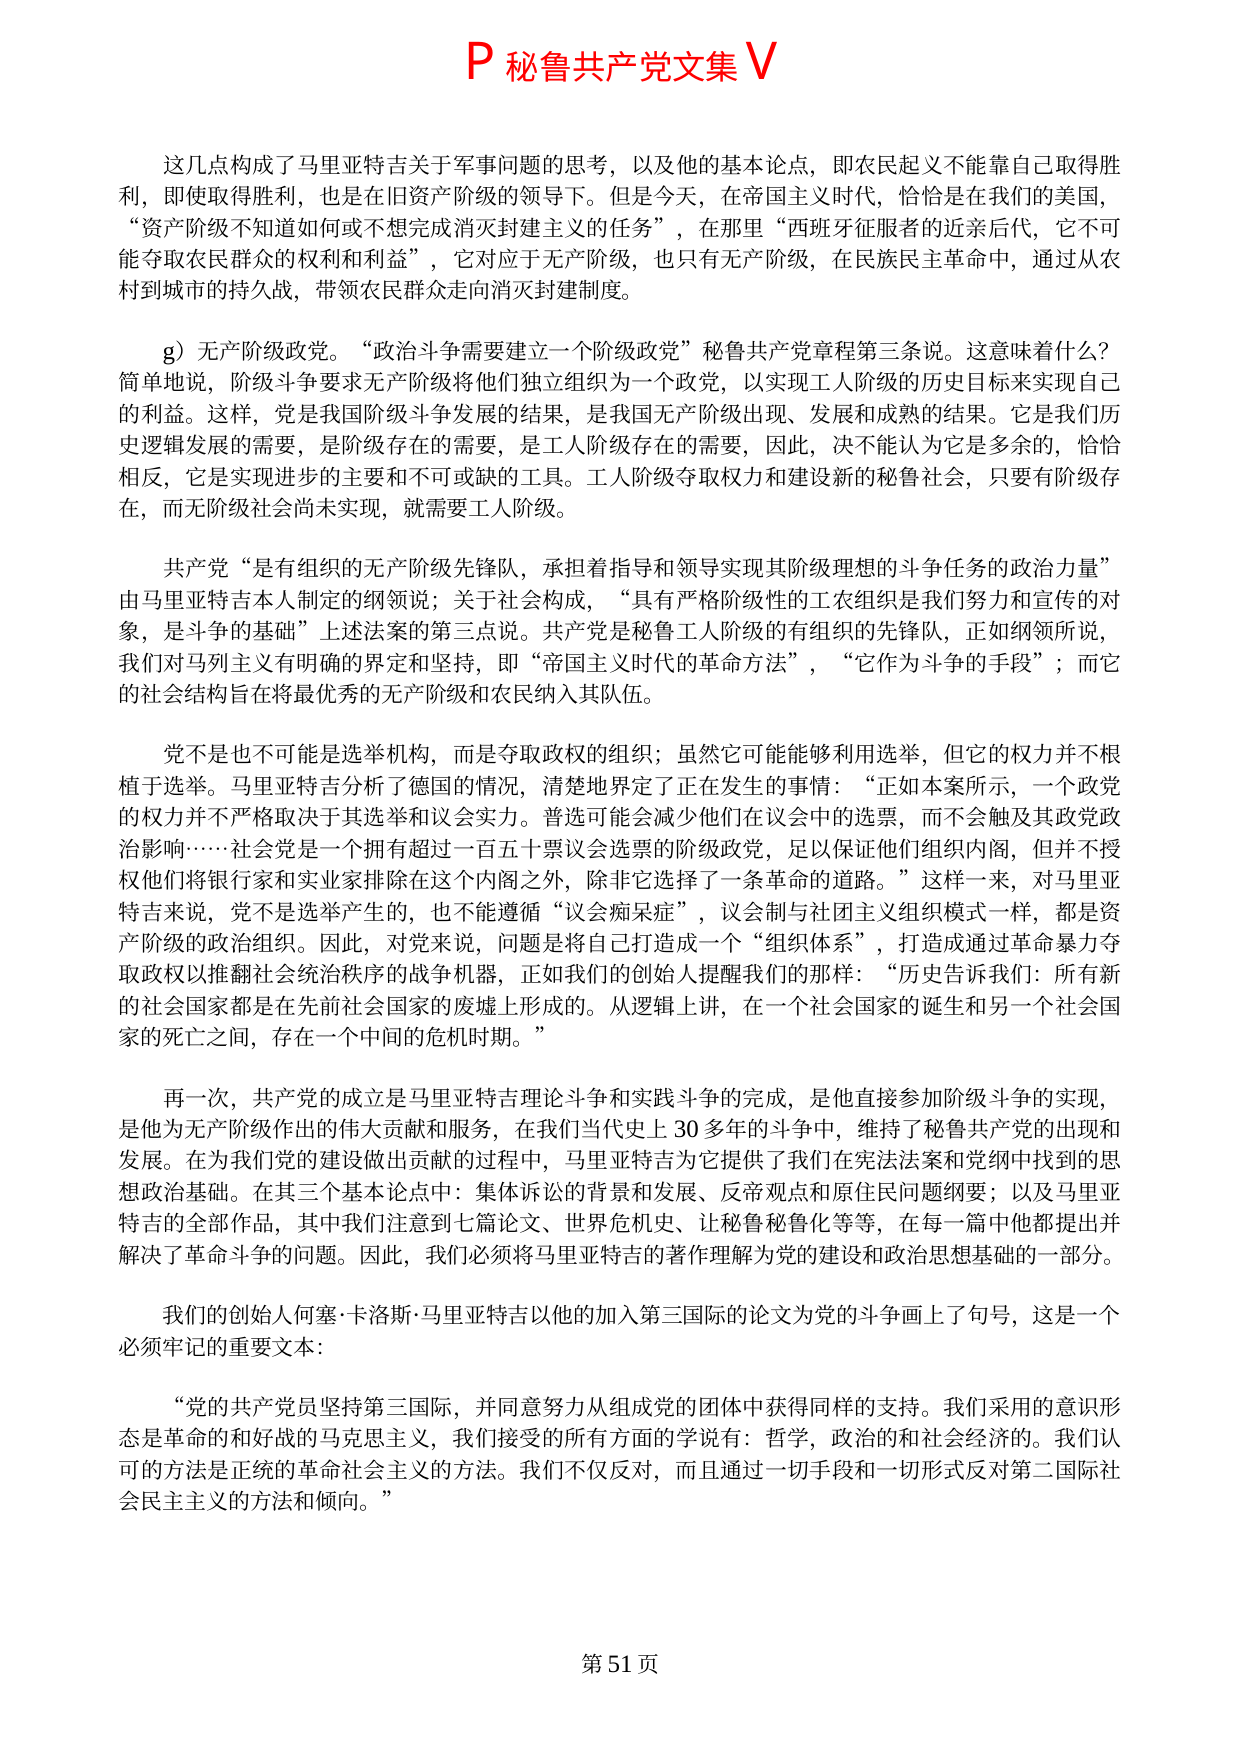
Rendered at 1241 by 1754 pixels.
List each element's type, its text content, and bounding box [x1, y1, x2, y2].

text “党的共产党员坚持第三国际，并同意努力从组成党的团体中获得同样的支持。我们采用的意识形态是革命的和好战的马克思主义，我们接受的所有方面的学说有：哲学，政治的和社会经济的。我们认可的方法是正统的革命社会主义的方法。我们不仅反对，而且通过一切手段和一切形式反对第二国际社会民主主义的方法和倾向。” [118, 1390, 1122, 1516]
text 我们的创始人何塞·卡洛斯·马里亚特吉以他的加入第三国际的论文为党的斗争画上了句号，这是一个必须牢记的重要文本： [118, 1298, 1122, 1361]
text 共产党“是有组织的无产阶级先锋队，承担着指导和领导实现其阶级理想的斗争任务的政治力量”由马里亚特吉本人制定的纲领说；关于社会构成，“具有严格阶级性的工农组织是我们努力和宣传的对象，是斗争的基础”上述法案的第三点说。共产党是秘鲁工人阶级的有组织的先锋队，正如纲领所说，我们对马列主义有明确的界定和坚持，即“帝国主义时代的革命方法”，“它作为斗争的手段”；而它的社会结构旨在将最优秀的无产阶级和农民纳入其队伍。 [118, 551, 1122, 709]
text g）无产阶级政党。“政治斗争需要建立一个阶级政党”秘鲁共产党章程第三条说。这意味着什么？简单地说，阶级斗争要求无产阶级将他们独立组织为一个政党，以实现工人阶级的历史目标来实现自己的利益。这样，党是我国阶级斗争发展的结果，是我国无产阶级出现、发展和成熟的结果。它是我们历史逻辑发展的需要，是阶级存在的需要，是工人阶级存在的需要，因此，决不能认为它是多余的，恰恰相反，它是实现进步的主要和不可或缺的工具。工人阶级夺取权力和建设新的秘鲁社会，只要有阶级存在，而无阶级社会尚未实现，就需要工人阶级。 [118, 334, 1122, 523]
text 这几点构成了马里亚特吉关于军事问题的思考，以及他的基本论点，即农民起义不能靠自己取得胜利，即使取得胜利，也是在旧资产阶级的领导下。但是今天，在帝国主义时代，恰恰是在我们的美国，“资产阶级不知道如何或不想完成消灭封建主义的任务”，在那里“西班牙征服者的近亲后代，它不可能夺取农民群众的权利和利益”，它对应于无产阶级，也只有无产阶级，在民族民主革命中，通过从农村到城市的持久战，带领农民群众走向消灭封建制度。 [118, 148, 1122, 305]
text 党不是也不可能是选举机构，而是夺取政权的组织；虽然它可能能够利用选举，但它的权力并不根植于选举。马里亚特吉分析了德国的情况，清楚地界定了正在发生的事情：“正如本案所示，一个政党的权力并不严格取决于其选举和议会实力。普选可能会减少他们在议会中的选票，而不会触及其政党政治影响……社会党是一个拥有超过一百五十票议会选票的阶级政党，足以保证他们组织内阁，但并不授权他们将银行家和实业家排除在这个内阁之外，除非它选择了一条革命的道路。”这样一来，对马里亚特吉来说，党不是选举产生的，也不能遵循“议会痴呆症”，议会制与社团主义组织模式一样，都是资产阶级的政治组织。因此，对党来说，问题是将自己打造成一个“组织体系”，打造成通过革命暴力夺取政权以推翻社会统治秩序的战争机器，正如我们的创始人提醒我们的那样：“历史告诉我们：所有新的社会国家都是在先前社会国家的废墟上形成的。从逻辑上讲，在一个社会国家的诞生和另一个社会国家的死亡之间，存在一个中间的危机时期。” [118, 737, 1122, 1052]
text 再一次，共产党的成立是马里亚特吉理论斗争和实践斗争的完成，是他直接参加阶级斗争的实现，是他为无产阶级作出的伟大贡献和服务，在我们当代史上30多年的斗争中，维持了秘鲁共产党的出现和发展。在为我们党的建设做出贡献的过程中，马里亚特吉为它提供了我们在宪法法案和党纲中找到的思想政治基础。在其三个基本论点中：集体诉讼的背景和发展、反帝观点和原住民问题纲要；以及马里亚特吉的全部作品，其中我们注意到七篇论文、世界危机史、让秘鲁秘鲁化等等，在每一篇中他都提出并解决了革命斗争的问题。因此，我们必须将马里亚特吉的著作理解为党的建设和政治思想基础的一部分。 [118, 1081, 1122, 1269]
